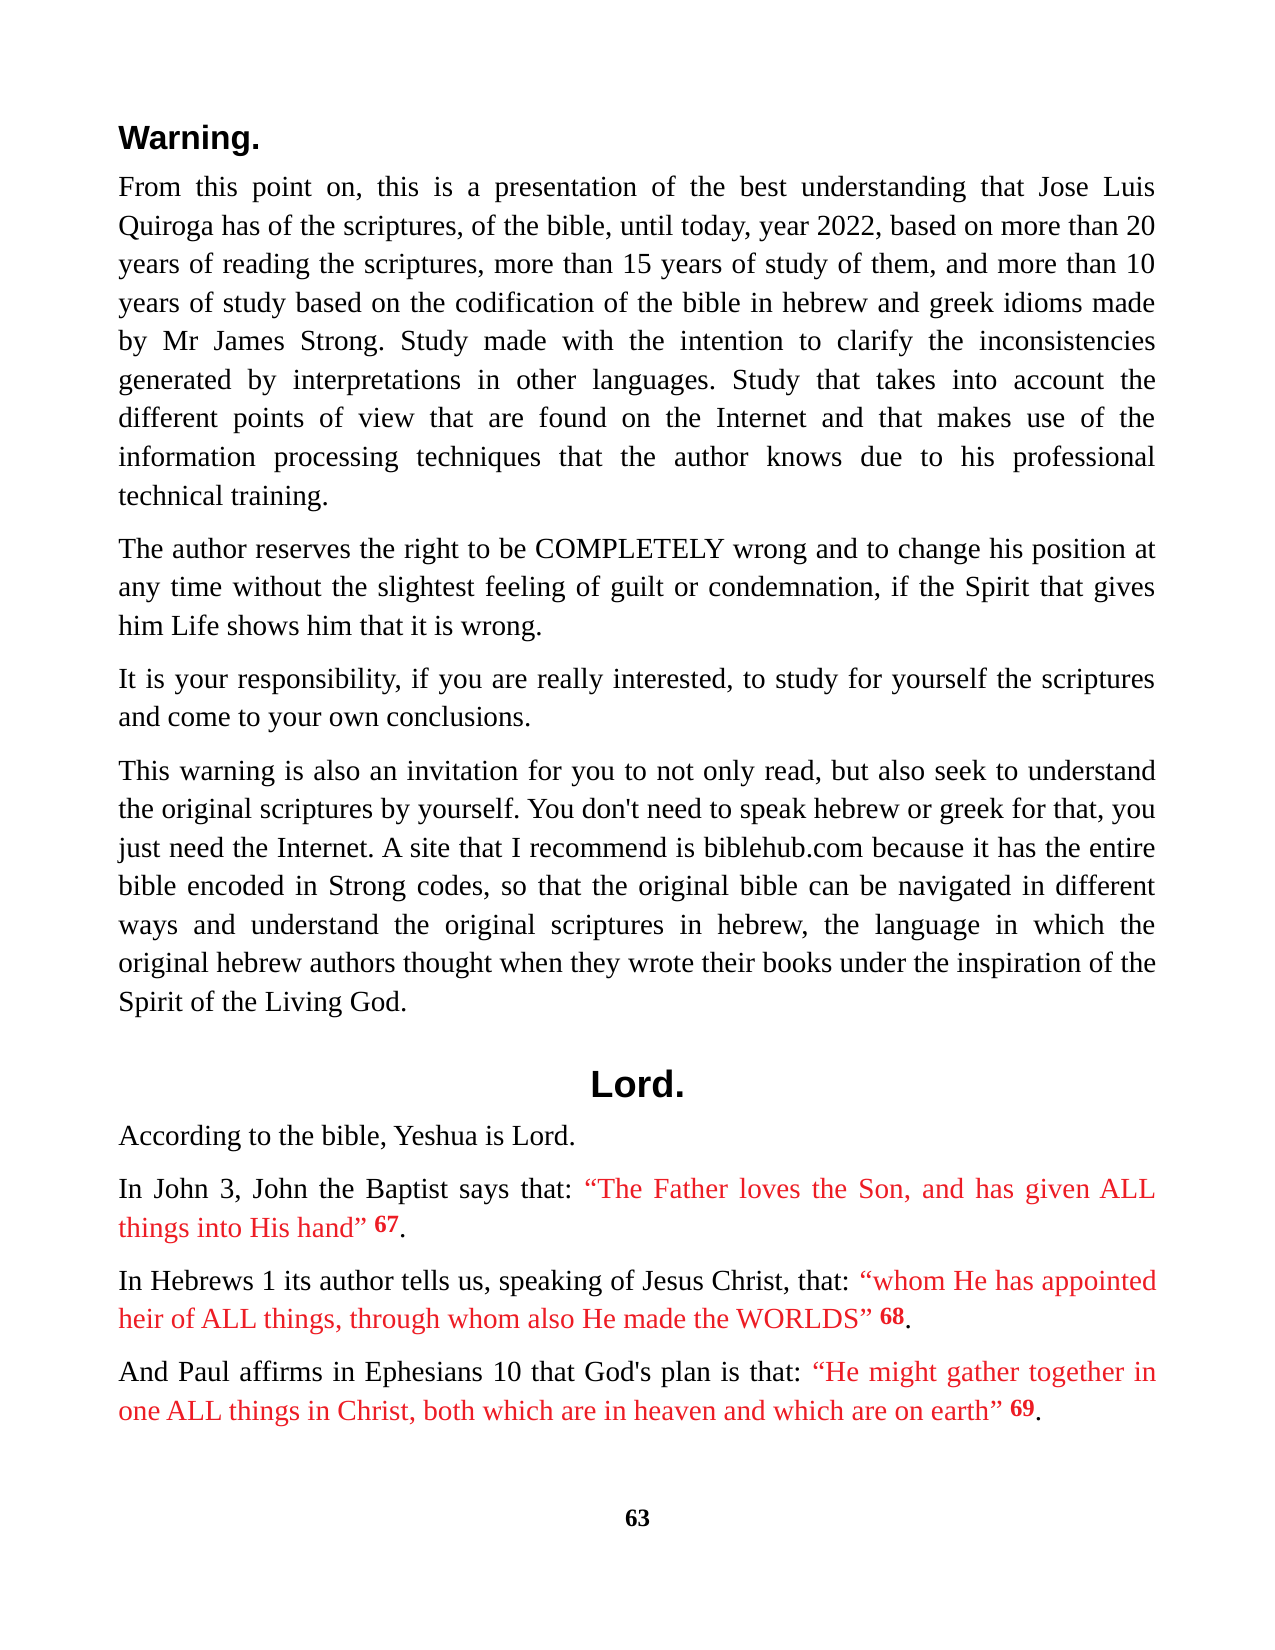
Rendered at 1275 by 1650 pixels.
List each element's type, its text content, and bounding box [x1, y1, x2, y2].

text It is your responsibility, if you are really interested, to study for yourself the scriptures and come to your own conclusions. [118, 661, 1157, 733]
text This warning is also an invitation for you to not only read, but also seek to understand the original scriptures by yourself. You don't need to speak hebrew or greek for that, you just need the Internet. A site that I recommend is biblehub.com because it has the entire bible encoded in Strong codes, so that the original bible can be navigated in different ways and understand the original scriptures in hebrew, the language in which the original hebrew authors thought when they wrote their books under the inspiration of the Spirit of the Living God. [118, 753, 1157, 1017]
text The author reserves the right to be COMPLETELY wrong and to change his position at any time without the slightest feeling of guilt or condemnation, if the Spirit that gives him Life shows him that it is wrong. [118, 531, 1157, 641]
text And Paul affirms in Ephesians 10 that God's plan is that: “He might gather together in one ALL things in Christ, both which are in heaven and which are on earth” . [118, 1354, 1157, 1427]
text In Hebrews 1 its author tells us, speaking of Jesus Christ, that: “whom He has appointed heir of ALL things, through whom also He made the WORLDS” . [118, 1263, 1157, 1335]
subtitle Lord. [118, 1062, 1157, 1106]
text According to the bible, Yeshua is Lord. [118, 1118, 1157, 1152]
text In John 3, John the Baptist says that: “The Father loves the Son, and has given ALL things into His hand” . [118, 1171, 1157, 1243]
text From this point on, this is a presentation of the best understanding that Jose Luis Quiroga has of the scriptures, of the bible, until today, year 2022, based on more than 20 years of reading the scriptures, more than 15 years of study of them, and more than 10 years of study based on the codification of the bible in hebrew and greek idioms made by Mr James Strong. Study made with the intention to clarify the inconsistencies generated by interpretations in other languages. Study that takes into account the different points of view that are found on the Internet and that makes use of the information processing techniques that the author knows due to his professional technical training. [118, 169, 1157, 511]
subtitle Warning. [118, 118, 1157, 157]
